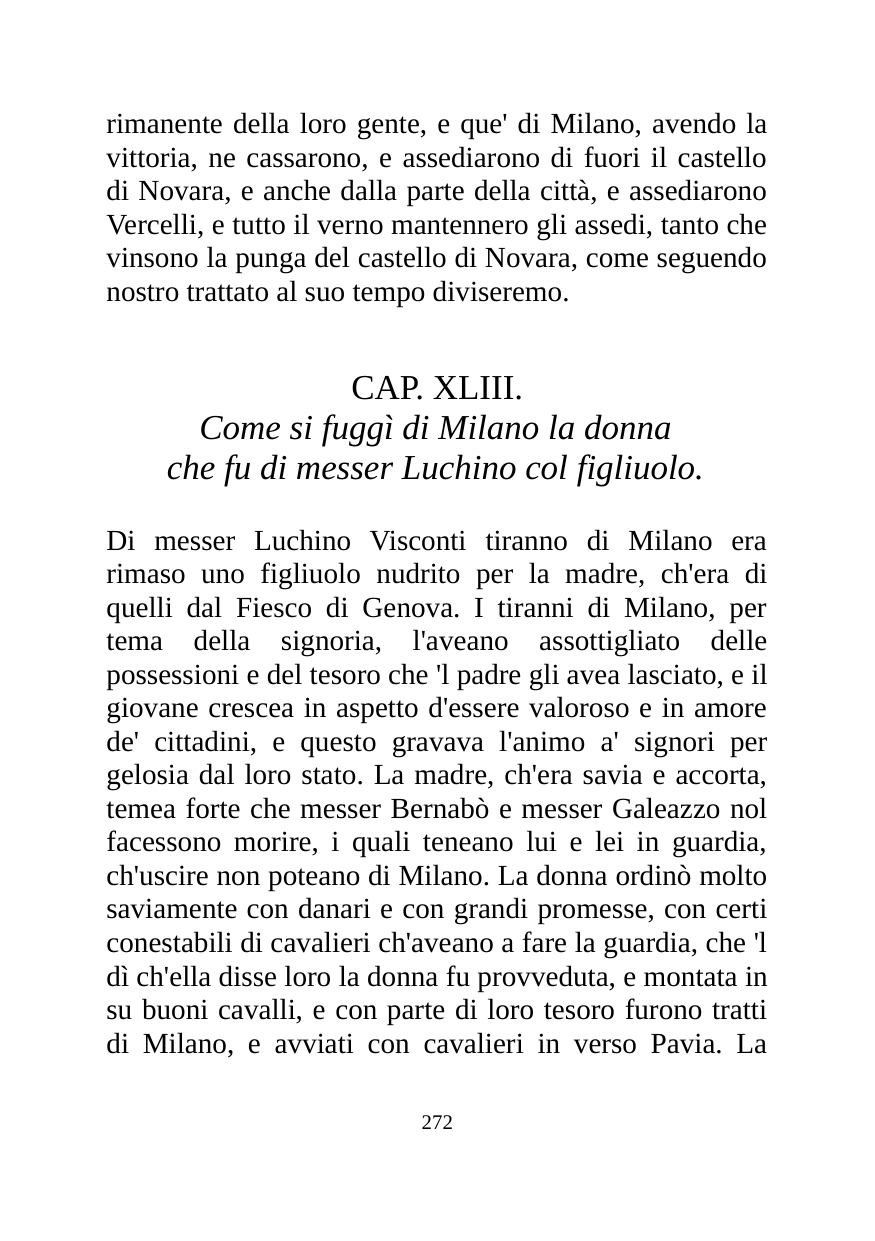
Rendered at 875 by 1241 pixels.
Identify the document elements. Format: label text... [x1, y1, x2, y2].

text Di messer Luchino Visconti tiranno di Milano era rimaso uno figliuolo nudrito per la madre, ch'era di quelli dal Fiesco di Genova. I tiranni di Milano, per tema della signoria, l'aveano assottigliato delle possessioni e del tesoro che 'l padre gli avea lasciato, e il giovane crescea in aspetto d'essere valoroso e in amore de' cittadini, e questo gravava l'animo a' signori per gelosia dal loro stato. La madre, ch'era savia e accorta, temea forte che messer Bernabò e messer Galeazzo nol facessono morire, i quali teneano lui e lei in guardia, ch'uscire non poteano di Milano. La donna ordinò molto saviamente con danari e con grandi promesse, con certi conestabili di cavalieri ch'aveano a fare la guardia, che 'l dì ch'ella disse loro la donna fu provveduta, e montata in su buoni cavalli, e con parte di loro tesoro furono tratti di Milano, e avviati con cavalieri in verso Pavia. La [106, 523, 768, 1059]
text rimanente della loro gente, e que' di Milano, avendo la vittoria, ne cassarono, e assediarono di fuori il castello di Novara, e anche dalla parte della città, e assediarono Vercelli, e tutto il verno mantennero gli assedi, tanto che vinsono la punga del castello di Novara, come seguendo nostro trattato al suo tempo diviseremo. [106, 106, 768, 307]
subtitle CAP. XLIII. Come si fuggì di Milano la donna che fu di messer Luchino col figliuolo. [106, 367, 768, 487]
